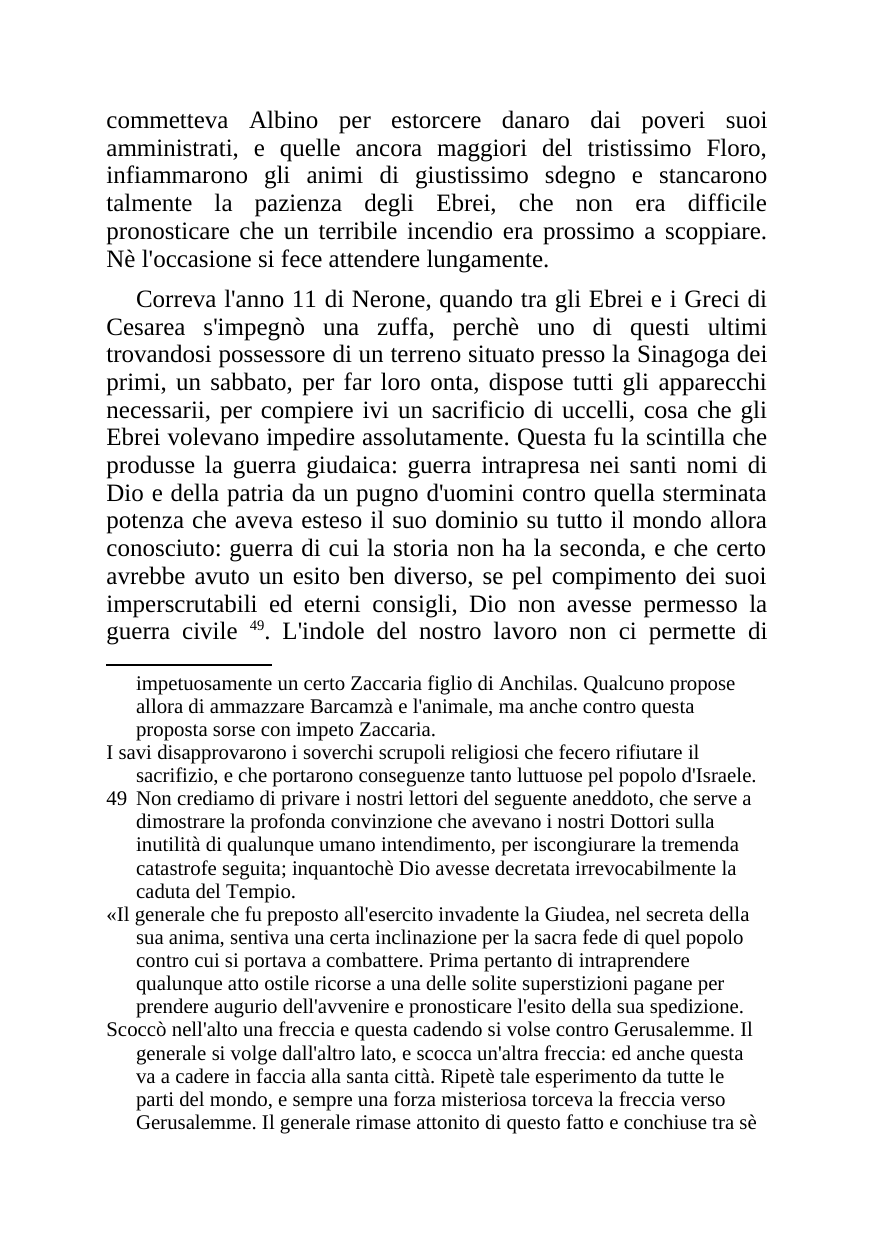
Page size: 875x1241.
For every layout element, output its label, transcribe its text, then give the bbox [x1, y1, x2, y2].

text commetteva Albino per estorcere danaro dai poveri suoi amministrati, e quelle ancora maggiori del tristissimo Floro, infiammarono gli animi di giustissimo sdegno e stancarono talmente la pazienza degli Ebrei, che non era difficile pronosticare che un terribile incendio era prossimo a scoppiare. Nè l'occasione si fece attendere lungamente. [106, 106, 768, 272]
text I savi disapprovarono i soverchi scrupoli religiosi che fecero rifiutare il sacrifizio, e che portarono conseguenze tanto luttuose pel popolo d'Israele. [106, 741, 768, 787]
text impetuosamente un certo Zaccaria figlio di Anchilas. Qualcuno propose allora di ammazzare Barcamzà e l'animale, ma anche contro questa proposta sorse con impeto Zaccaria. [106, 671, 768, 741]
text Scoccò nell'alto una freccia e questa cadendo si volse contro Gerusalemme. Il generale si volge dall'altro lato, e scocca un'altra freccia: ed anche questa va a cadere in faccia alla santa città. Ripetè tale esperimento da tutte le parti del mondo, e sempre una forza misteriosa torceva la freccia verso Gerusalemme. Il generale rimase attonito di questo fatto e conchiuse tra sè [106, 1018, 768, 1134]
text Correva l'anno 11 di Nerone, quando tra gli Ebrei e i Greci di Cesarea s'impegnò una zuffa, perchè uno di questi ultimi trovandosi possessore di un terreno situato presso la Sinagoga dei primi, un sabbato, per far loro onta, dispose tutti gli apparecchi necessarii, per compiere ivi un sacrificio di uccelli, cosa che gli Ebrei volevano impedire assolutamente. Questa fu la scintilla che produsse la guerra giudaica: guerra intrapresa nei santi nomi di Dio e della patria da un pugno d'uomini contro quella sterminata potenza che aveva esteso il suo dominio su tutto il mondo allora conosciuto: guerra di cui la storia non ha la seconda, e che certo avrebbe avuto un esito ben diverso, se pel compimento dei suoi imperscrutabili ed eterni consigli, Dio non avesse permesso la guerra civile . L'indole del nostro lavoro non ci permette di [106, 285, 768, 645]
text «Il generale che fu preposto all'esercito invadente la Giudea, nel secreta della sua anima, sentiva una certa inclinazione per la sacra fede di quel popolo contro cui si portava a combattere. Prima pertanto di intraprendere qualunque atto ostile ricorse a una delle solite superstizioni pagane per prendere augurio dell'avvenire e pronosticare l'esito della sua spedizione. [106, 903, 768, 1018]
text Non crediamo di privare i nostri lettori del seguente aneddoto, che serve a dimostrare la profonda convinzione che avevano i nostri Dottori sulla inutilità di qualunque umano intendimento, per iscongiurare la tremenda catastrofe seguita; inquantochè Dio avesse decretata irrevocabilmente la caduta del Tempio. [106, 787, 768, 903]
